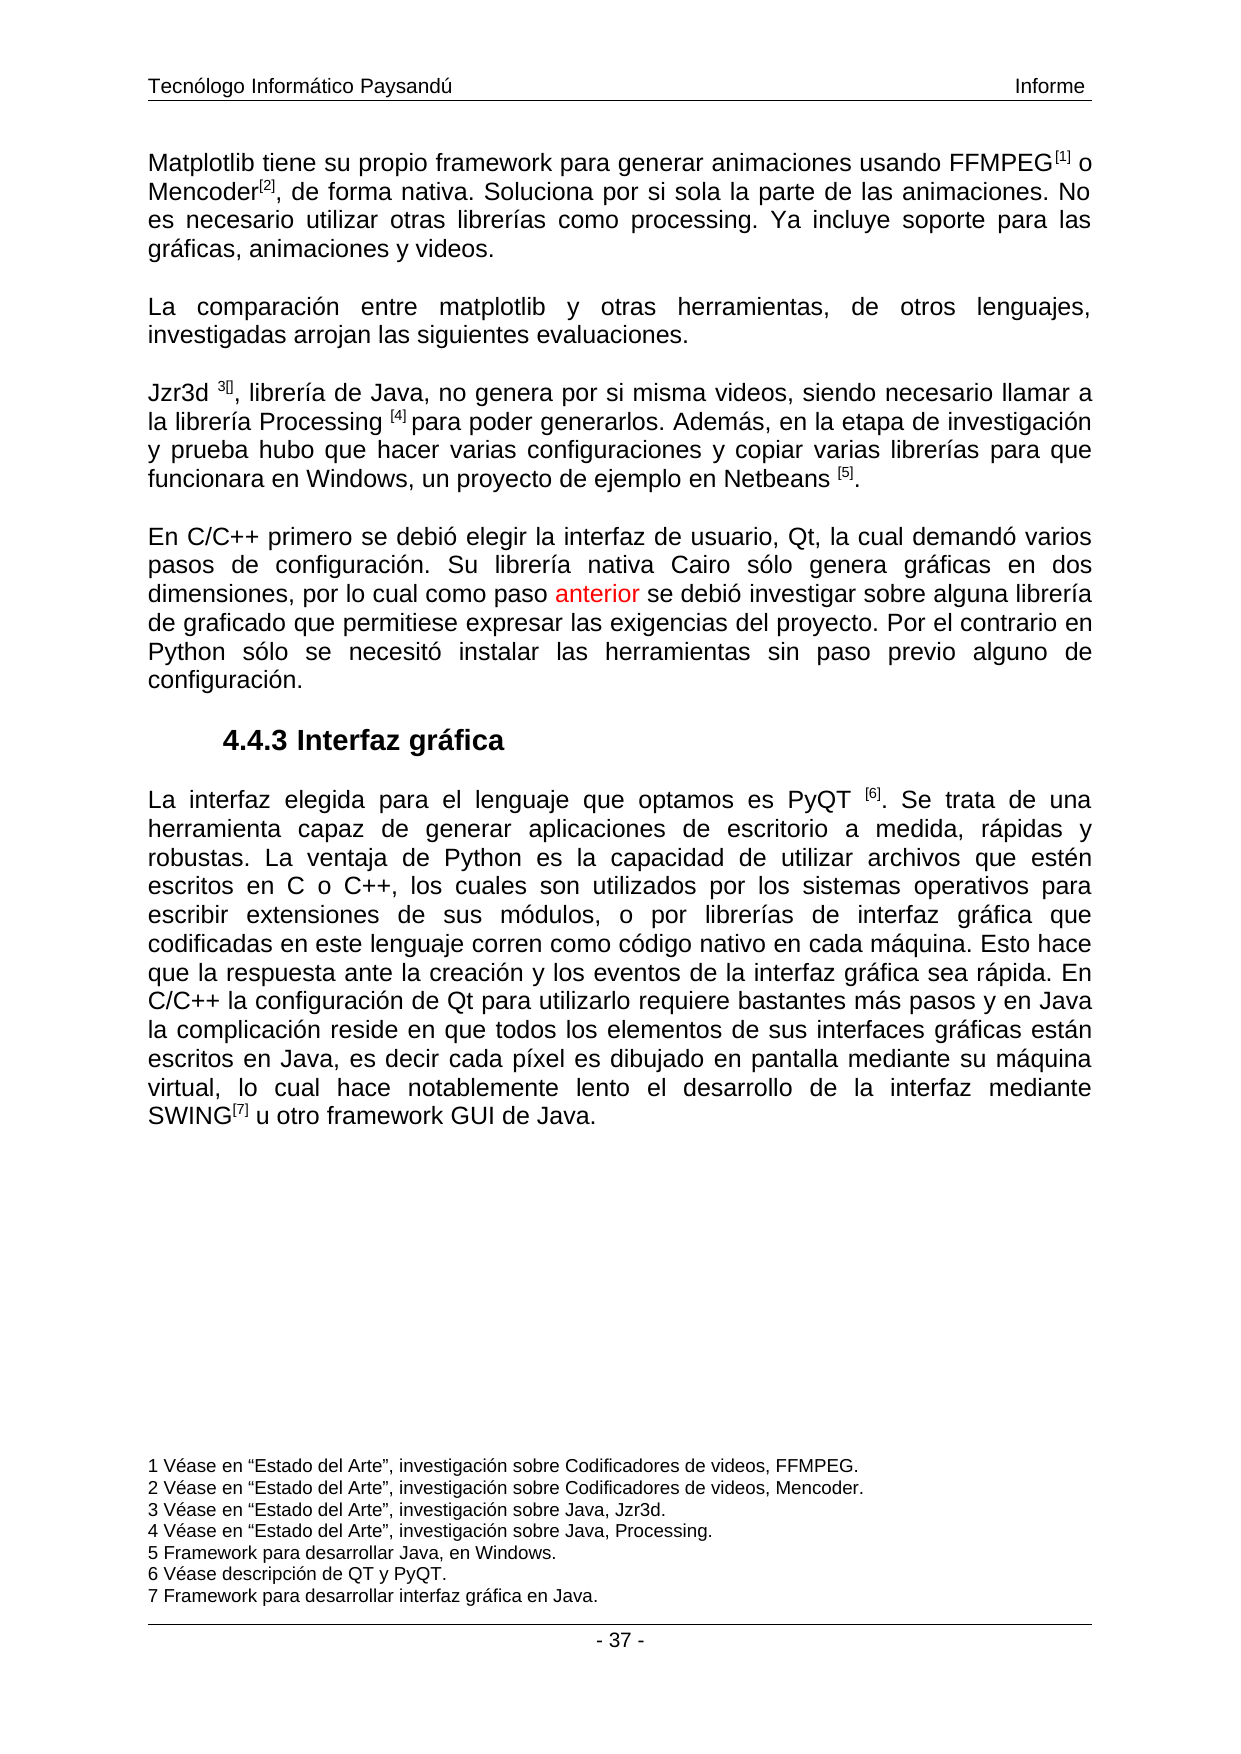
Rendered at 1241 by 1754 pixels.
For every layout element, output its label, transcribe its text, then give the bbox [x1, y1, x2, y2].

text Véase en “Estado del Arte”, investigación sobre Codificadores de videos, Mencoder. [148, 1477, 1092, 1498]
subtitle Interfaz gráfica [223, 723, 1092, 756]
text En C/C++ primero se debió elegir la interfaz de usuario, Qt, la cual demandó varios pasos de configuración. Su librería nativa Cairo sólo genera gráficas en dos dimensiones, por lo cual como paso anterior se debió investigar sobre alguna librería de graficado que permitiese expresar las exigencias del proyecto. Por el contrario en Python sólo se necesitó instalar las herramientas sin paso previo alguno de configuración. [148, 521, 1092, 694]
text Jzr3d [], librería de Java, no genera por si misma videos, siendo necesario llamar a la librería Processing [] para poder generarlos. Además, en la etapa de investigación y prueba hubo que hacer varias configuraciones y copiar varias librerías para que funcionara en Windows, un proyecto de ejemplo en Netbeans []. [148, 378, 1092, 493]
text Véase en “Estado del Arte”, investigación sobre Java, Processing. [148, 1520, 1092, 1542]
text Véase en “Estado del Arte”, investigación sobre Codificadores de videos, FFMPEG. [148, 1455, 1092, 1477]
text Matplotlib tiene su propio framework para generar animaciones usando FFMPEG[] o Mencoder[], de forma nativa. Soluciona por si sola la parte de las animaciones. No es necesario utilizar otras librerías como processing. Ya incluye soporte para las gráficas, animaciones y videos. [148, 148, 1092, 263]
text La comparación entre matplotlib y otras herramientas, de otros lenguajes, investigadas arrojan las siguientes evaluaciones. [148, 291, 1092, 349]
text Véase descripción de QT y PyQT. [148, 1563, 1092, 1585]
text La interfaz elegida para el lenguaje que optamos es PyQT []. Se trata de una herramienta capaz de generar aplicaciones de escritorio a medida, rápidas y robustas. La ventaja de Python es la capacidad de utilizar archivos que estén escritos en C o C++, los cuales son utilizados por los sistemas operativos para escribir extensiones de sus módulos, o por librerías de interfaz gráfica que codificadas en este lenguaje corren como código nativo en cada máquina. Esto hace que la respuesta ante la creación y los eventos de la interfaz gráfica sea rápida. En C/C++ la configuración de Qt para utilizarlo requiere bastantes más pasos y en Java la complicación reside en que todos los elementos de sus interfaces gráficas están escritos en Java, es decir cada píxel es dibujado en pantalla mediante su máquina virtual, lo cual hace notablemente lento el desarrollo de la interfaz mediante SWING[] u otro framework GUI de Java. [148, 785, 1092, 1130]
text Framework para desarrollar Java, en Windows. [148, 1542, 1092, 1563]
text Véase en “Estado del Arte”, investigación sobre Java, Jzr3d. [148, 1498, 1092, 1520]
text Framework para desarrollar interfaz gráfica en Java. [148, 1585, 1092, 1606]
